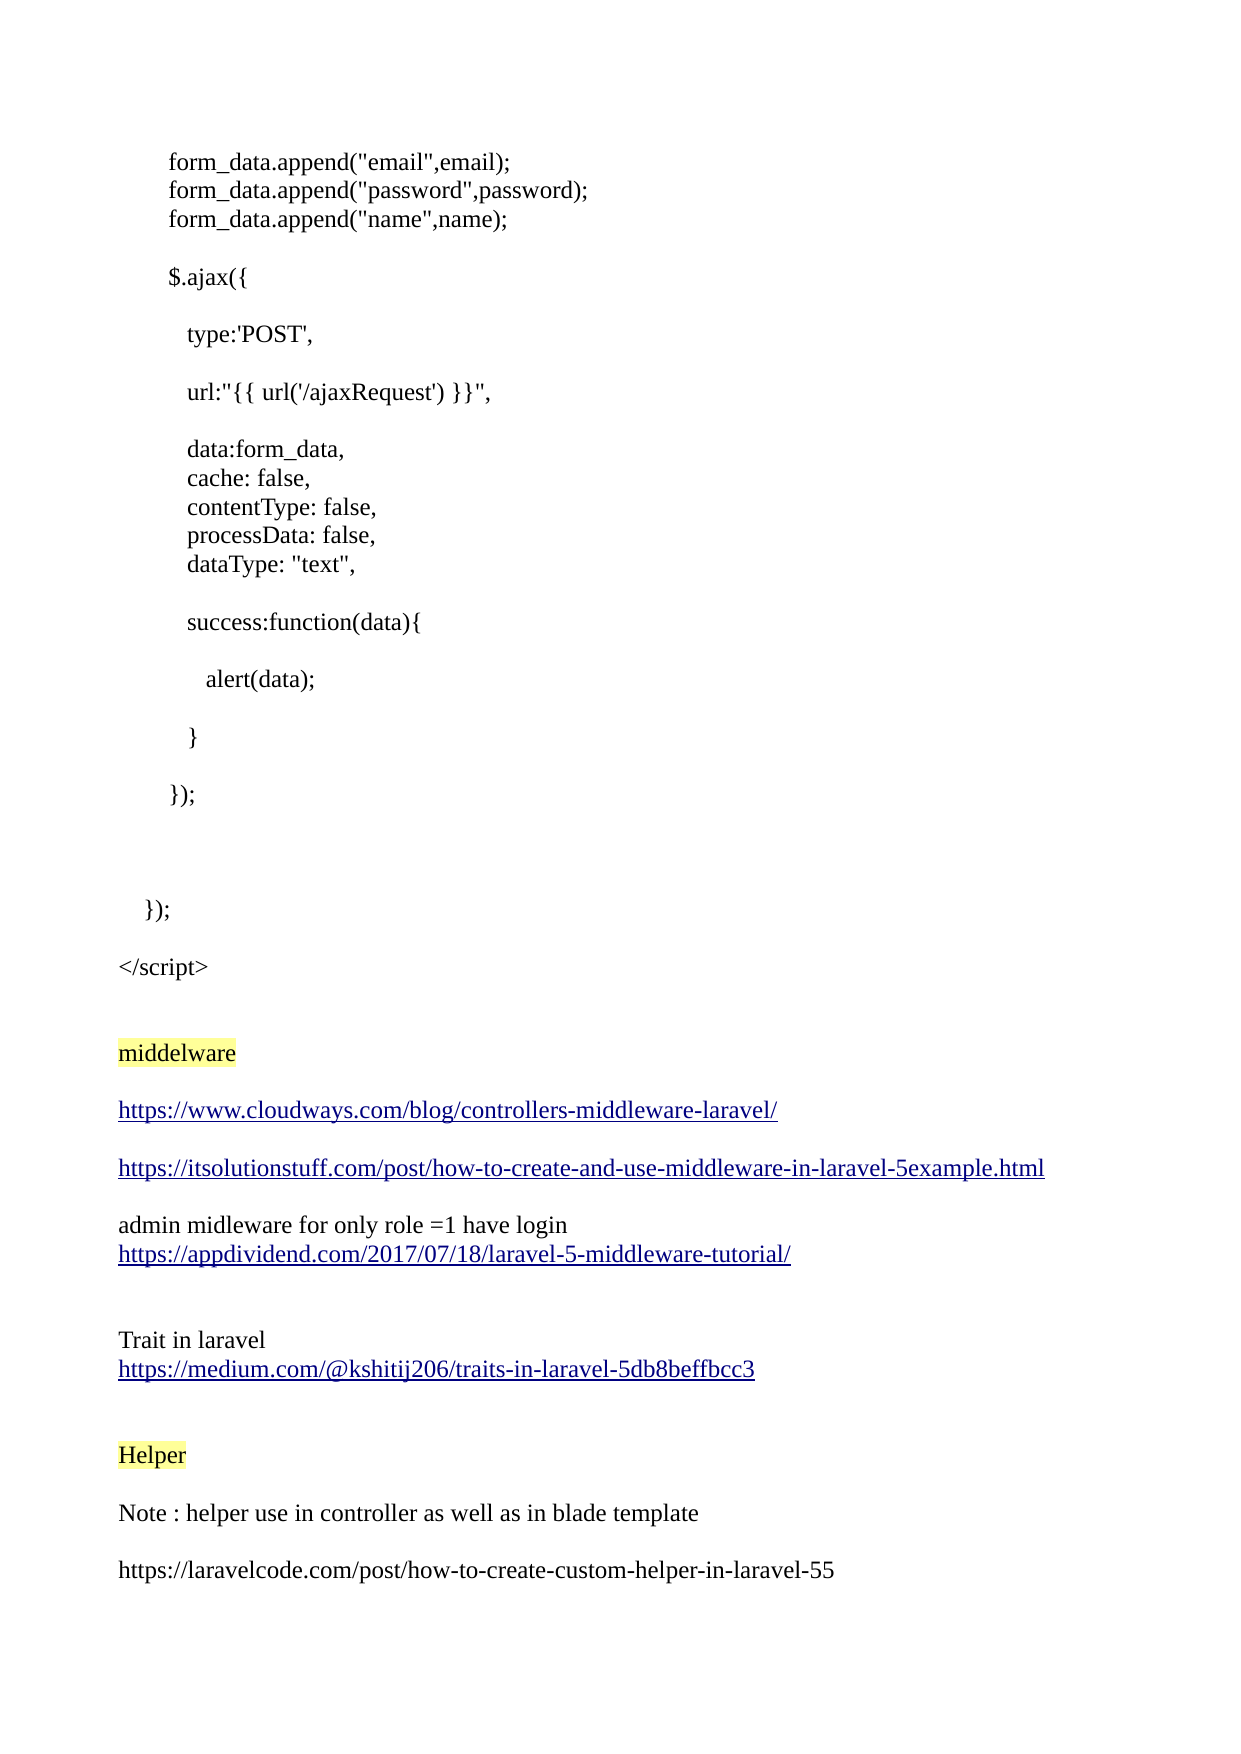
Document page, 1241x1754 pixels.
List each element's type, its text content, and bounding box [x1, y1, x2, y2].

text }); [118, 894, 1122, 923]
text https://www.cloudways.com/blog/controllers-middleware-laravel/ [118, 1096, 1122, 1124]
text success:function(data){ [118, 607, 1122, 636]
text middelware [118, 1038, 1122, 1067]
text alert(data); [118, 664, 1122, 693]
text form_data.append("password",password); [118, 176, 1122, 204]
text Trait in laravel [118, 1326, 1122, 1354]
text https://itsolutionstuff.com/post/how-to-create-and-use-middleware-in-laravel-5example.html [118, 1153, 1122, 1182]
text https://appdividend.com/2017/07/18/laravel-5-middleware-tutorial/ [118, 1239, 1122, 1268]
text </script> [118, 952, 1122, 981]
text url:"{{ url('/ajaxRequest') }}", [118, 377, 1122, 406]
text $.ajax({ [118, 262, 1122, 291]
text data:form_data, [118, 434, 1122, 463]
text https://medium.com/@kshitij206/traits-in-laravel-5db8beffbcc3 [118, 1354, 1122, 1383]
text dataType: "text", [118, 549, 1122, 578]
text admin midleware for only role =1 have login [118, 1211, 1122, 1239]
text form_data.append("name",name); [118, 204, 1122, 233]
text contentType: false, [118, 492, 1122, 521]
text }); [118, 779, 1122, 808]
text } [118, 722, 1122, 751]
text type:'POST', [118, 319, 1122, 348]
text Note : helper use in controller as well as in blade template [118, 1498, 1122, 1527]
text form_data.append("email",email); [118, 147, 1122, 176]
text cache: false, [118, 463, 1122, 492]
text processData: false, [118, 521, 1122, 549]
text https://laravelcode.com/post/how-to-create-custom-helper-in-laravel-55 [118, 1556, 1122, 1584]
text Helper [118, 1441, 1122, 1469]
